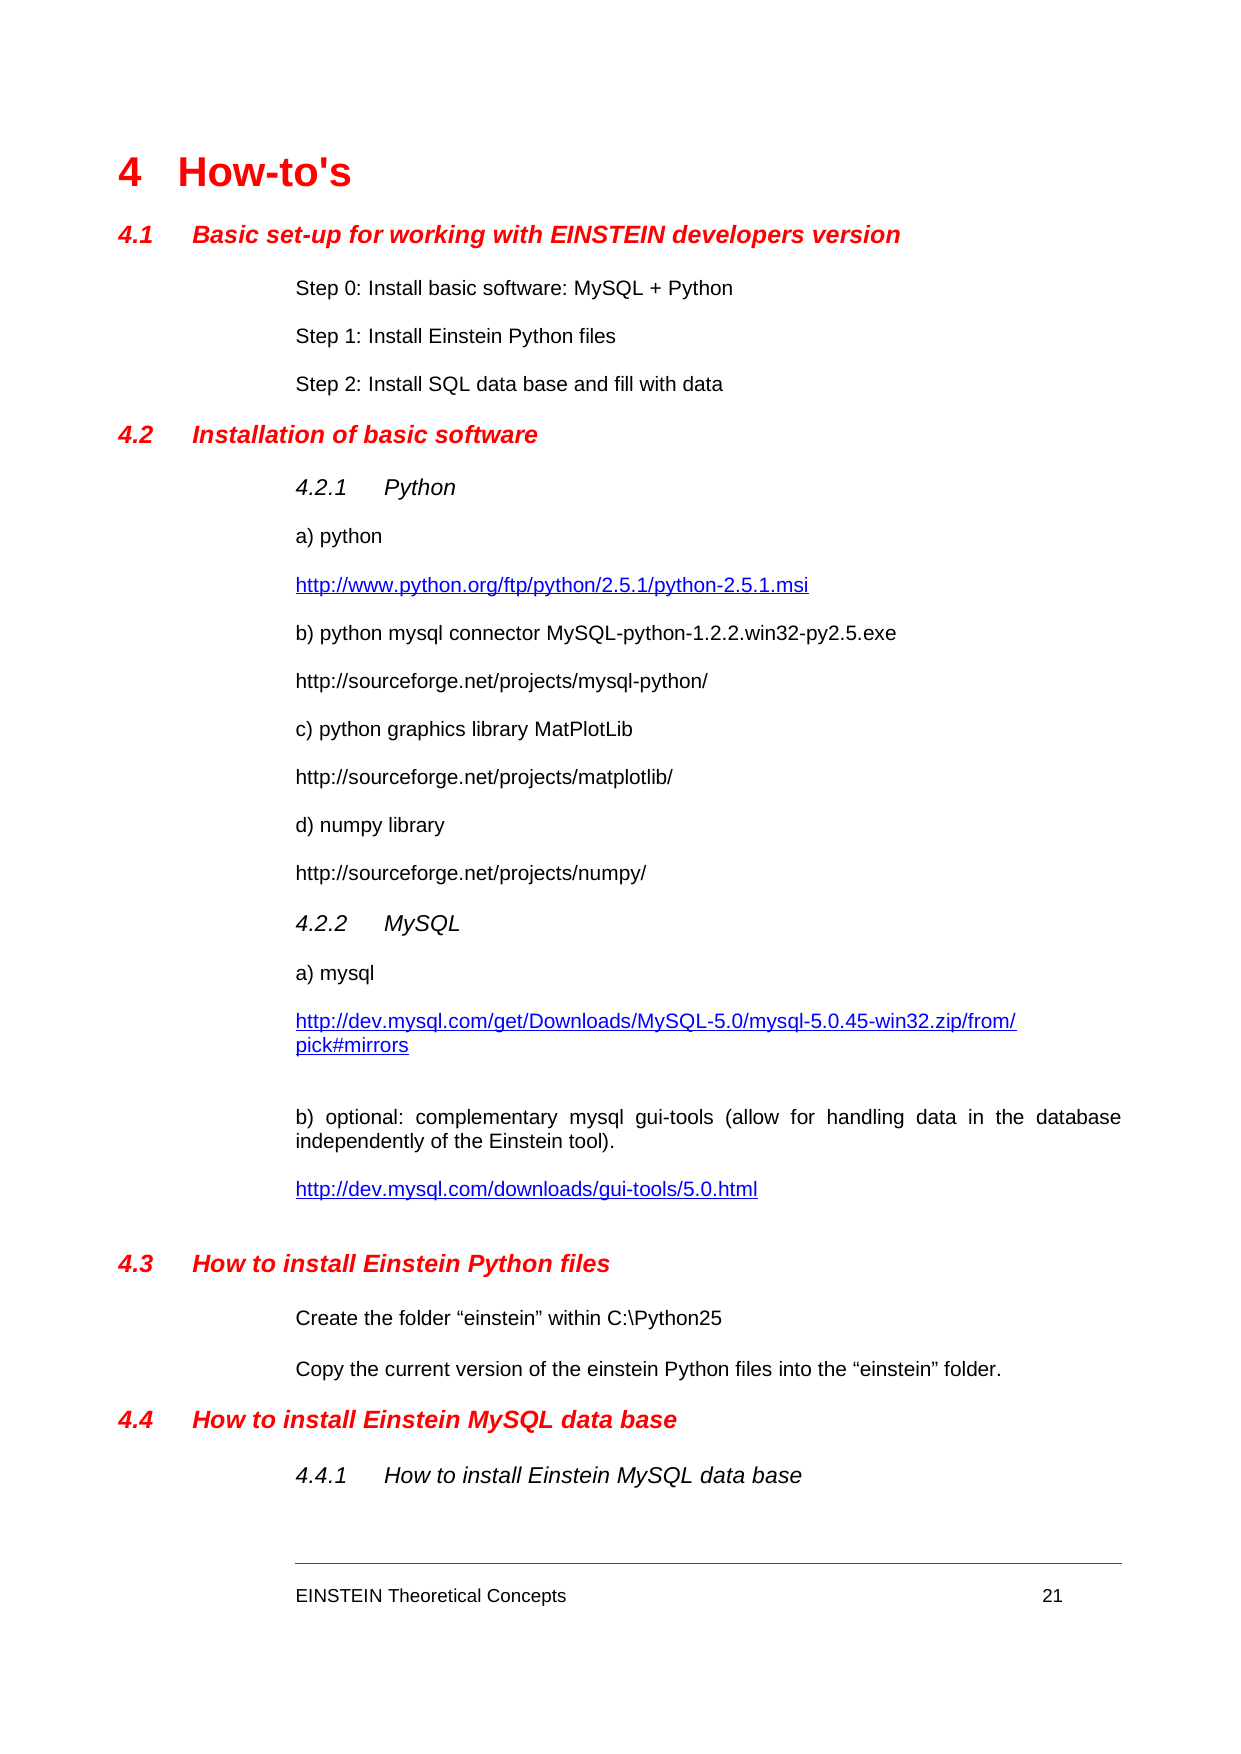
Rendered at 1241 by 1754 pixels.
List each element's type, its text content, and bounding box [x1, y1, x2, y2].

text Step 2: Install SQL data base and fill with data [295, 372, 1122, 396]
text http://dev.mysql.com/downloads/gui-tools/5.0.html [295, 1153, 1122, 1249]
subtitle Python [295, 473, 1122, 500]
subtitle How to install Einstein MySQL data base [295, 1461, 1122, 1488]
text Step 1: Install Einstein Python files [295, 324, 1122, 348]
subtitle How-to's [118, 148, 1122, 196]
text b) python mysql connector MySQL-python-1.2.2.win32-py2.5.exe [295, 621, 1122, 645]
text http://sourceforge.net/projects/mysql-python/ [295, 669, 1122, 693]
subtitle MySQL [295, 909, 1122, 937]
text http://sourceforge.net/projects/matplotlib/ [295, 765, 1122, 789]
subtitle How to install Einstein Python files [118, 1249, 1122, 1278]
text http://sourceforge.net/projects/numpy/ [295, 861, 1122, 885]
text a) mysql [295, 961, 1122, 985]
subtitle Basic set-up for working with EINSTEIN developers version [118, 220, 1122, 249]
text Copy the current version of the einstein Python files into the “einstein” folder. [295, 1357, 1122, 1381]
text a) python [295, 524, 1122, 548]
text d) numpy library [295, 813, 1122, 837]
text http://www.python.org/ftp/python/2.5.1/python-2.5.1.msi [295, 548, 1122, 621]
text c) python graphics library MatPlotLib [295, 693, 1122, 741]
text Step 0: Install basic software: MySQL + Python [295, 276, 1122, 300]
subtitle How to install Einstein MySQL data base [118, 1405, 1122, 1434]
text http://dev.mysql.com/get/Downloads/MySQL-5.0/mysql-5.0.45-win32.zip/from/pick#mirrors b) optional: complementary mysql gui-tools (allow for handling data in the database independently of the Einstein tool). [295, 985, 1122, 1153]
subtitle Installation of basic software [118, 420, 1122, 449]
text Create the folder “einstein” within C:\Python25 [295, 1306, 1122, 1329]
